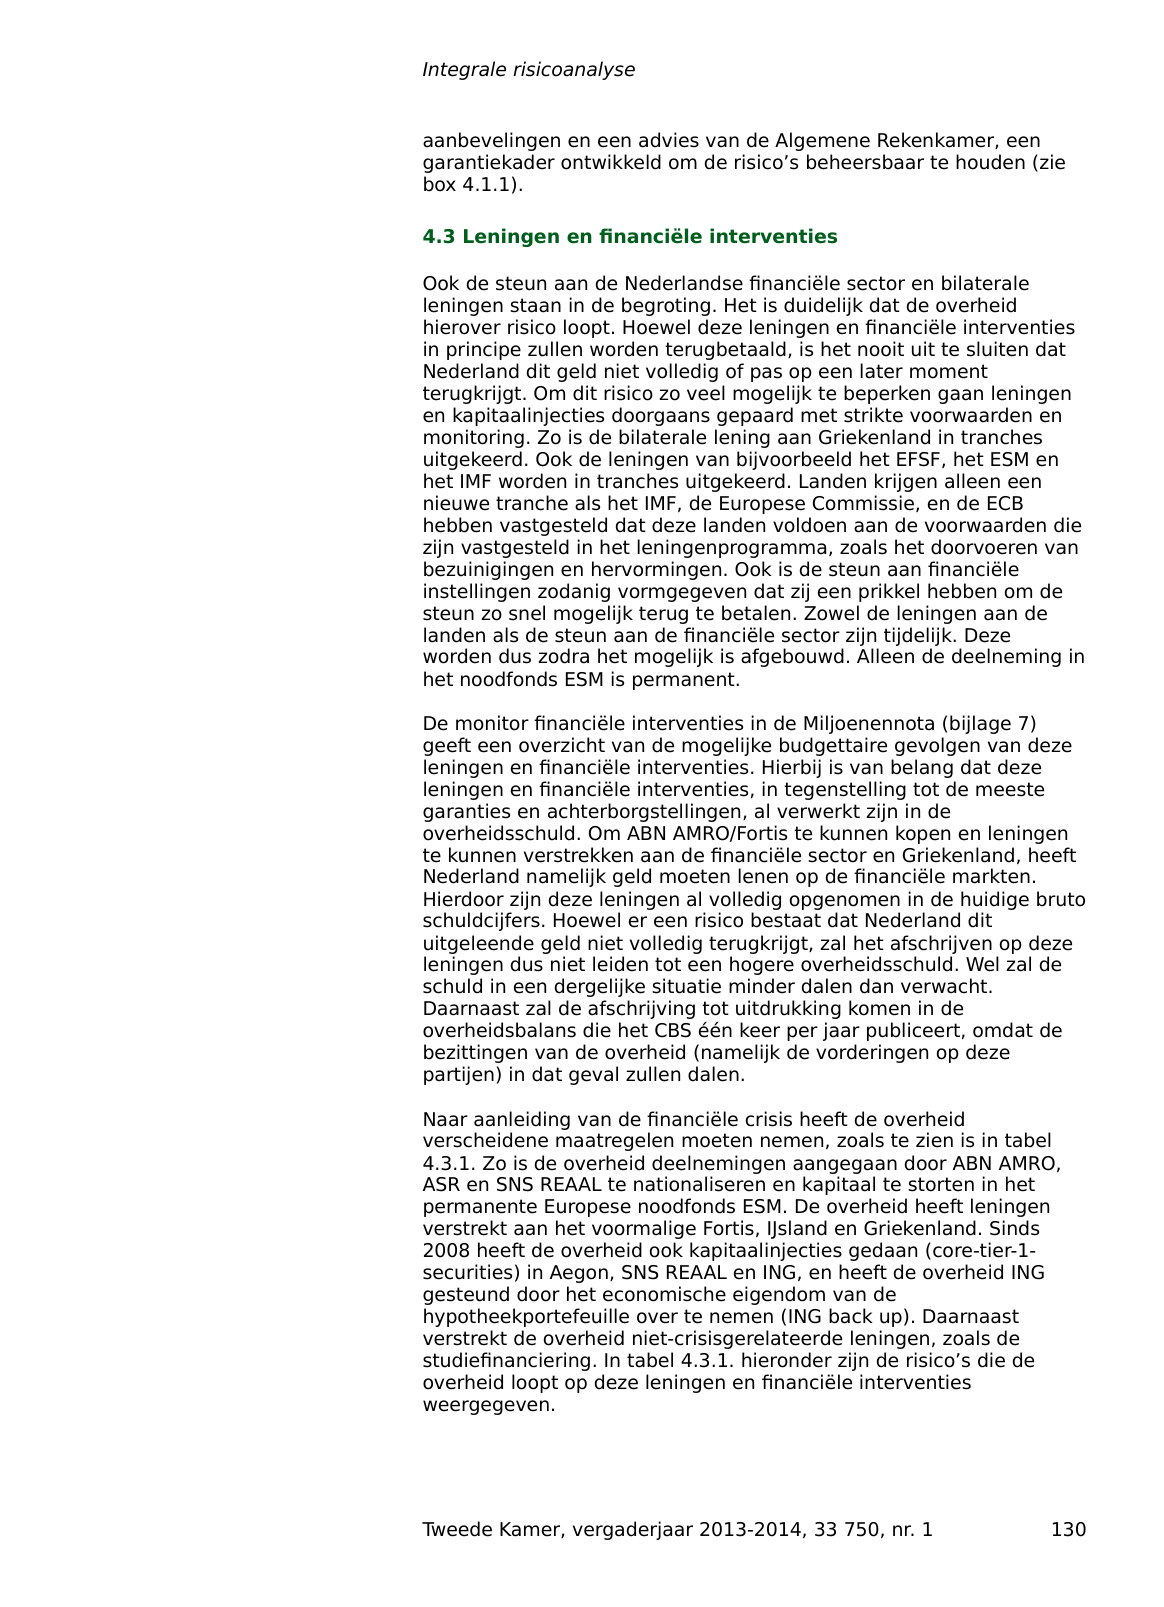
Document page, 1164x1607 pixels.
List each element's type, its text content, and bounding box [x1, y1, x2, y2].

subtitle 4.3 Leningen en financiële interventies [422, 226, 1087, 248]
text aanbevelingen en een advies van de Algemene Rekenkamer, een garantiekader ontwikkeld om de risico’s beheersbaar te houden (zie box 4.1.1). [422, 130, 1087, 196]
text De monitor financiële interventies in de Miljoenennota (bijlage 7) geeft een overzicht van de mogelijke budgettaire gevolgen van deze leningen en financiële interventies. Hierbij is van belang dat deze leningen en financiële interventies, in tegenstelling tot de meeste garanties en achterborgstellingen, al verwerkt zijn in de overheidsschuld. Om ABN AMRO/Fortis te kunnen kopen en leningen te kunnen verstrekken aan de financiële sector en Griekenland, heeft Nederland namelijk geld moeten lenen op de financiële markten. Hierdoor zijn deze leningen al volledig opgenomen in de huidige bruto schuldcijfers. Hoewel er een risico bestaat dat Nederland dit uitgeleende geld niet volledig terugkrijgt, zal het afschrijven op deze leningen dus niet leiden tot een hogere overheidsschuld. Wel zal de schuld in een dergelijke situatie minder dalen dan verwacht. Daarnaast zal de afschrijving tot uitdrukking komen in de overheidsbalans die het CBS één keer per jaar publiceert, omdat de bezittingen van de overheid (namelijk de vorderingen op deze partijen) in dat geval zullen dalen. [422, 713, 1087, 1086]
text Naar aanleiding van de financiële crisis heeft de overheid verscheidene maatregelen moeten nemen, zoals te zien is in tabel 4.3.1. Zo is de overheid deelnemingen aangegaan door ABN AMRO, ASR en SNS REAAL te nationaliseren en kapitaal te storten in het permanente Europese noodfonds ESM. De overheid heeft leningen verstrekt aan het voormalige Fortis, IJsland en Griekenland. Sinds 2008 heeft de overheid ook kapitaalinjecties gedaan (core-tier-1-securities) in Aegon, SNS REAAL en ING, en heeft de overheid ING gesteund door het economische eigendom van de hypotheekportefeuille over te nemen (ING back up). Daarnaast verstrekt de overheid niet-crisisgerelateerde leningen, zoals de studiefinanciering. In tabel 4.3.1. hieronder zijn de risico’s die de overheid loopt op deze leningen en financiële interventies weergegeven. [422, 1108, 1087, 1416]
text Ook de steun aan de Nederlandse financiële sector en bilaterale leningen staan in de begroting. Het is duidelijk dat de overheid hierover risico loopt. Hoewel deze leningen en financiële interventies in principe zullen worden terugbetaald, is het nooit uit te sluiten dat Nederland dit geld niet volledig of pas op een later moment terugkrijgt. Om dit risico zo veel mogelijk te beperken gaan leningen en kapitaalinjecties doorgaans gepaard met strikte voorwaarden en monitoring. Zo is de bilaterale lening aan Griekenland in tranches uitgekeerd. Ook de leningen van bijvoorbeeld het EFSF, het ESM en het IMF worden in tranches uitgekeerd. Landen krijgen alleen een nieuwe tranche als het IMF, de Europese Commissie, en de ECB hebben vastgesteld dat deze landen voldoen aan de voorwaarden die zijn vastgesteld in het leningenprogramma, zoals het doorvoeren van bezuinigingen en hervormingen. Ook is de steun aan financiële instellingen zodanig vormgegeven dat zij een prikkel hebben om de steun zo snel mogelijk terug te betalen. Zowel de leningen aan de landen als de steun aan de financiële sector zijn tijdelijk. Deze worden dus zodra het mogelijk is afgebouwd. Alleen de deelneming in het noodfonds ESM is permanent. [422, 273, 1087, 690]
